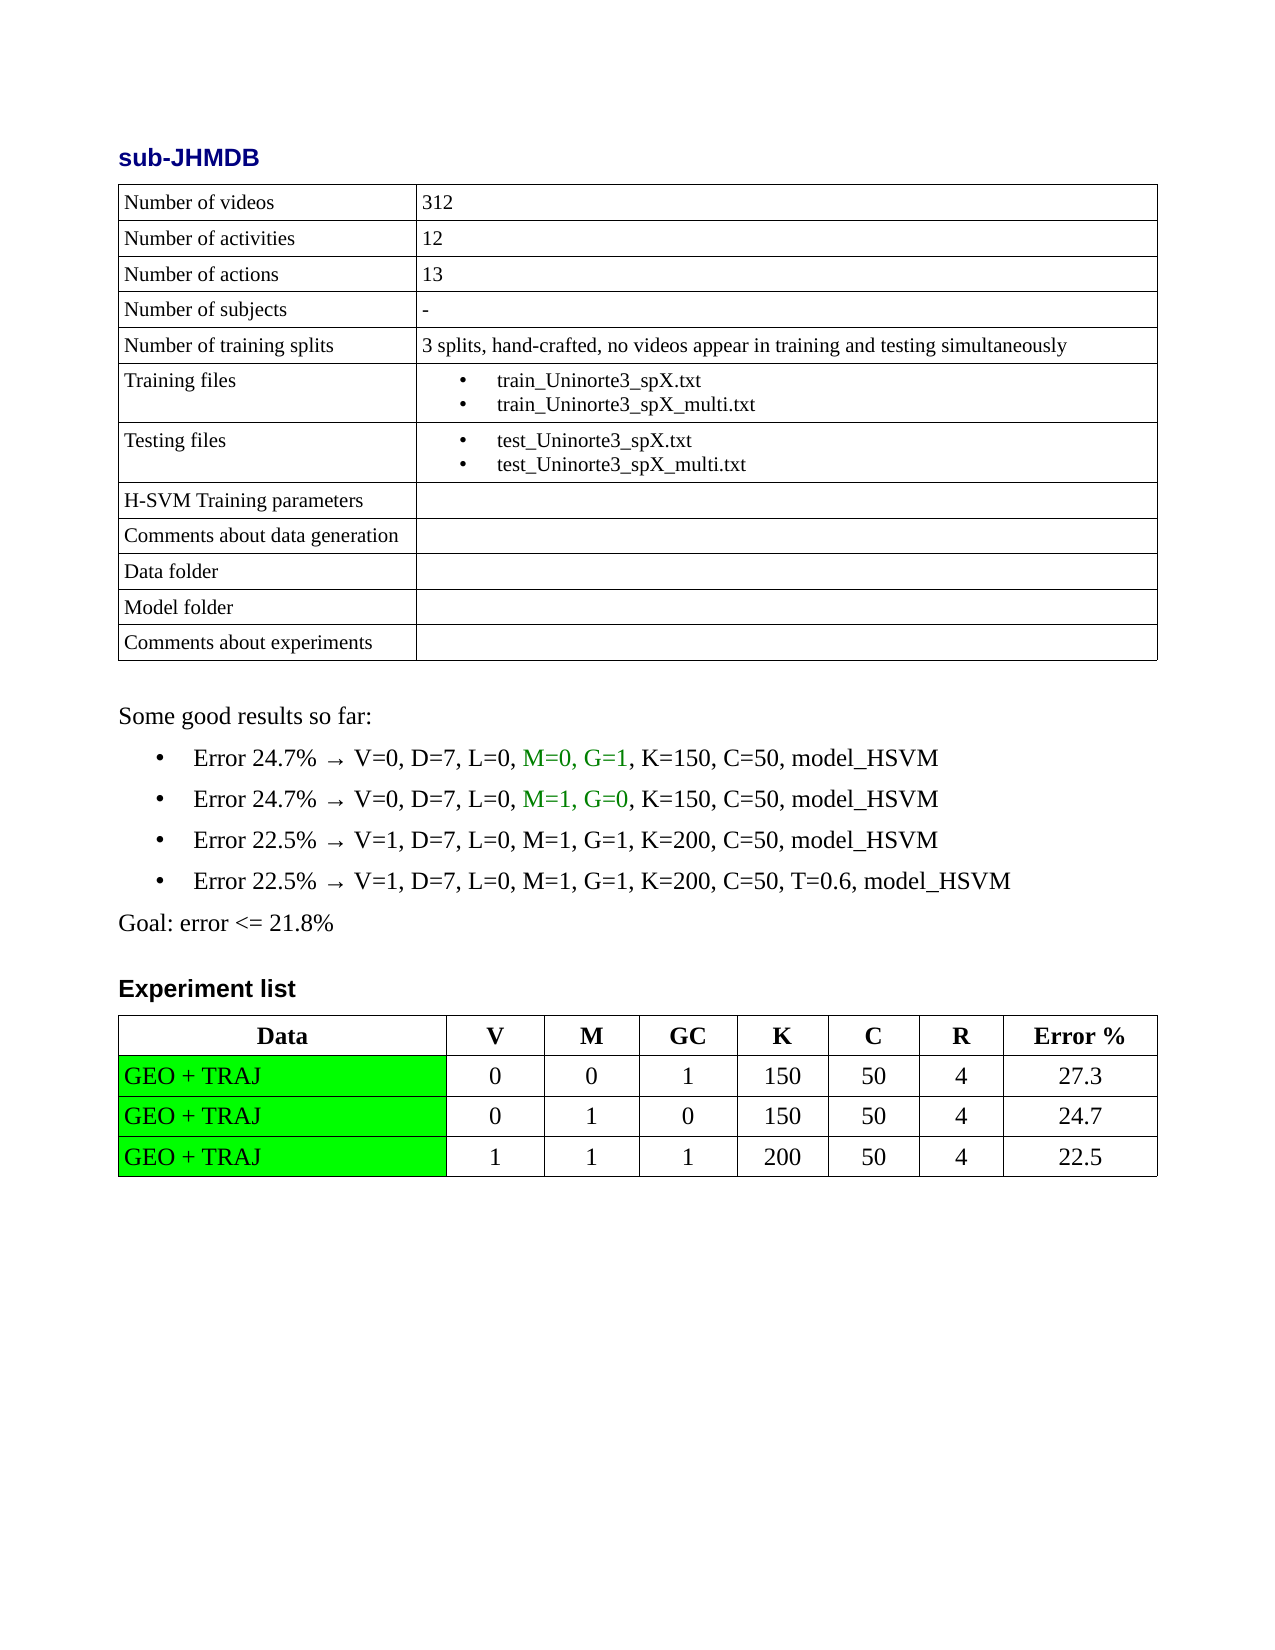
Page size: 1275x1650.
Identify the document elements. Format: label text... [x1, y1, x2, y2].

subtitle Experiment list [118, 974, 1157, 1002]
table_cell Model folder [119, 590, 416, 624]
table_cell [417, 590, 1157, 624]
table_cell [417, 554, 1157, 589]
table_cell 3 splits, hand-crafted, no videos appear in training and testing simultaneously [417, 328, 1157, 362]
table_cell GEO + TRAJ [119, 1137, 446, 1176]
table_cell 22.5 [1004, 1137, 1157, 1176]
text ­ [118, 1217, 1157, 1246]
table_cell Training files [119, 364, 416, 422]
table_cell 1 [447, 1137, 544, 1176]
table_cell 1 [640, 1056, 737, 1096]
table_cell 0 [447, 1097, 544, 1136]
table_cell 150 [738, 1097, 828, 1136]
table_header R [920, 1016, 1003, 1055]
table_cell 24.7 [1004, 1097, 1157, 1136]
table_cell 1 [545, 1097, 639, 1136]
table_cell - [417, 292, 1157, 327]
table_cell 4 [920, 1056, 1003, 1096]
table_cell Number of actions [119, 257, 416, 291]
table_header K [738, 1016, 828, 1055]
table_cell 27.3 [1004, 1056, 1157, 1096]
table_cell 50 [829, 1137, 919, 1176]
table_cell [417, 625, 1157, 660]
table_cell test_Uninorte3_spX.txt test_Uninorte3_spX_multi.txt [417, 423, 1157, 482]
table_cell 1 [640, 1137, 737, 1176]
table_cell 0 [545, 1056, 639, 1096]
table_cell [417, 483, 1157, 517]
table_header Number of videos [119, 185, 416, 220]
table_cell GEO + TRAJ [119, 1097, 446, 1136]
table_cell [417, 519, 1157, 553]
table_header Error % [1004, 1016, 1157, 1055]
table_cell 12 [417, 221, 1157, 256]
table_cell 0 [447, 1056, 544, 1096]
table_header V [447, 1016, 544, 1055]
table_header Data [119, 1016, 446, 1055]
table_cell 4 [920, 1137, 1003, 1176]
list Error 22.5% → V=1, D=7, L=0, M=1, G=1, K=200, C=50, model_HSVM [156, 825, 1157, 854]
table_cell Number of activities [119, 221, 416, 256]
table_header M [545, 1016, 639, 1055]
table_cell 1 [545, 1137, 639, 1176]
list Error 24.7% → V=0, D=7, L=0, M=0, G=1, K=150, C=50, model_HSVM [156, 743, 1157, 771]
table_cell 50 [829, 1056, 919, 1096]
table_cell 150 [738, 1056, 828, 1096]
subtitle sub-JHMDB [118, 143, 1157, 172]
table_header C [829, 1016, 919, 1055]
table_cell Number of subjects [119, 292, 416, 327]
table_cell Comments about data generation [119, 519, 416, 553]
table_cell Comments about experiments [119, 625, 416, 660]
table_cell Number of training splits [119, 328, 416, 362]
table_cell Testing files [119, 423, 416, 482]
text Some good results so far: [118, 701, 1157, 730]
table_header 312 [417, 185, 1157, 220]
table_cell train_Uninorte3_spX.txt train_Uninorte3_spX_multi.txt [417, 364, 1157, 422]
table_cell 200 [738, 1137, 828, 1176]
table_cell 4 [920, 1097, 1003, 1136]
table_header GC [640, 1016, 737, 1055]
list Error 24.7% → V=0, D=7, L=0, M=1, G=0, K=150, C=50, model_HSVM [156, 784, 1157, 813]
table_cell 0 [640, 1097, 737, 1136]
table_cell 13 [417, 257, 1157, 291]
table_cell 50 [829, 1097, 919, 1136]
list Error 22.5% → V=1, D=7, L=0, M=1, G=1, K=200, C=50, T=0.6, model_HSVM [156, 866, 1157, 895]
table_cell GEO + TRAJ [119, 1056, 446, 1096]
table_cell H-SVM Training parameters [119, 483, 416, 517]
text Goal: error <= 21.8% [118, 908, 1157, 936]
table_cell Data folder [119, 554, 416, 589]
